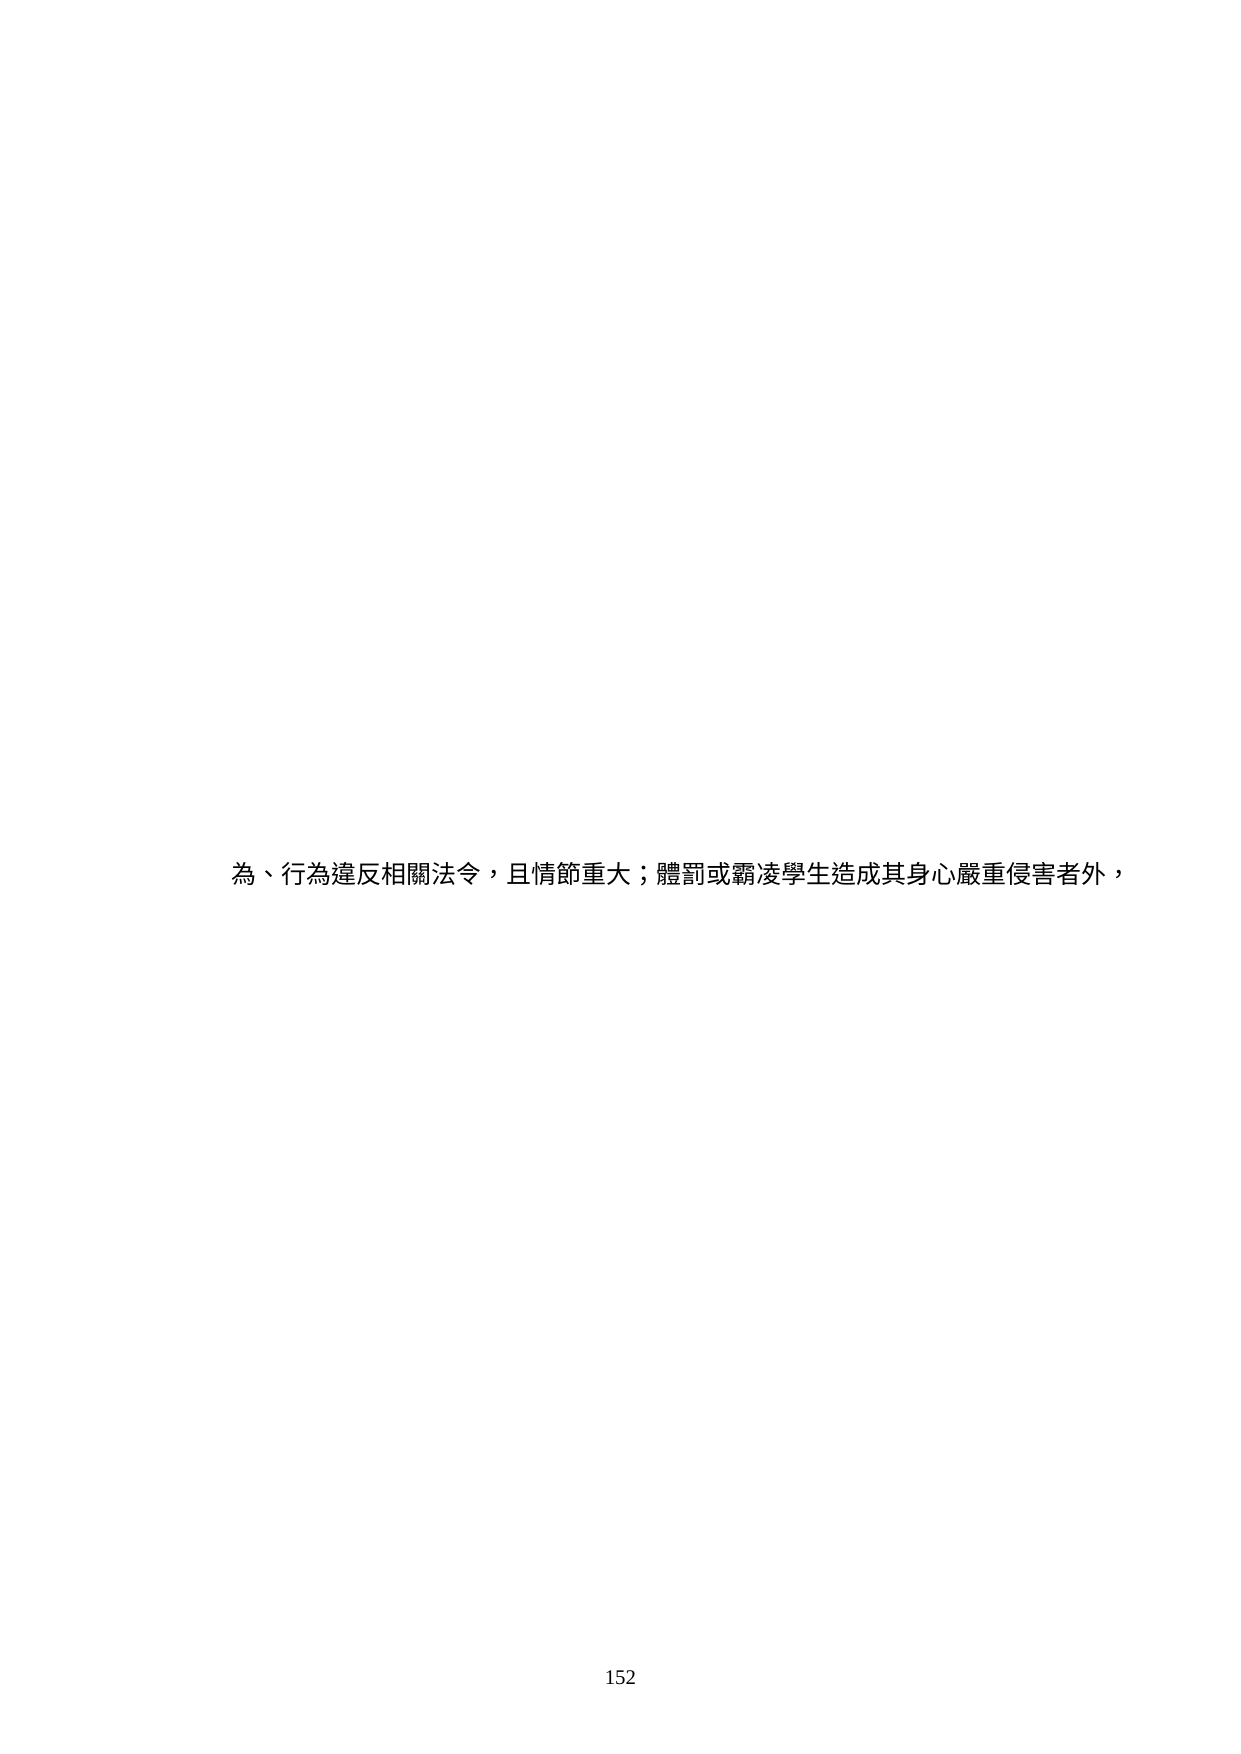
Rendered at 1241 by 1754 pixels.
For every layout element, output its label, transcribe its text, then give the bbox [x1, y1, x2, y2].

text 為、行為違反相關法令，且情節重大；體罰或霸凌學生造成其身心嚴重侵害者外， [231, 831, 1134, 893]
